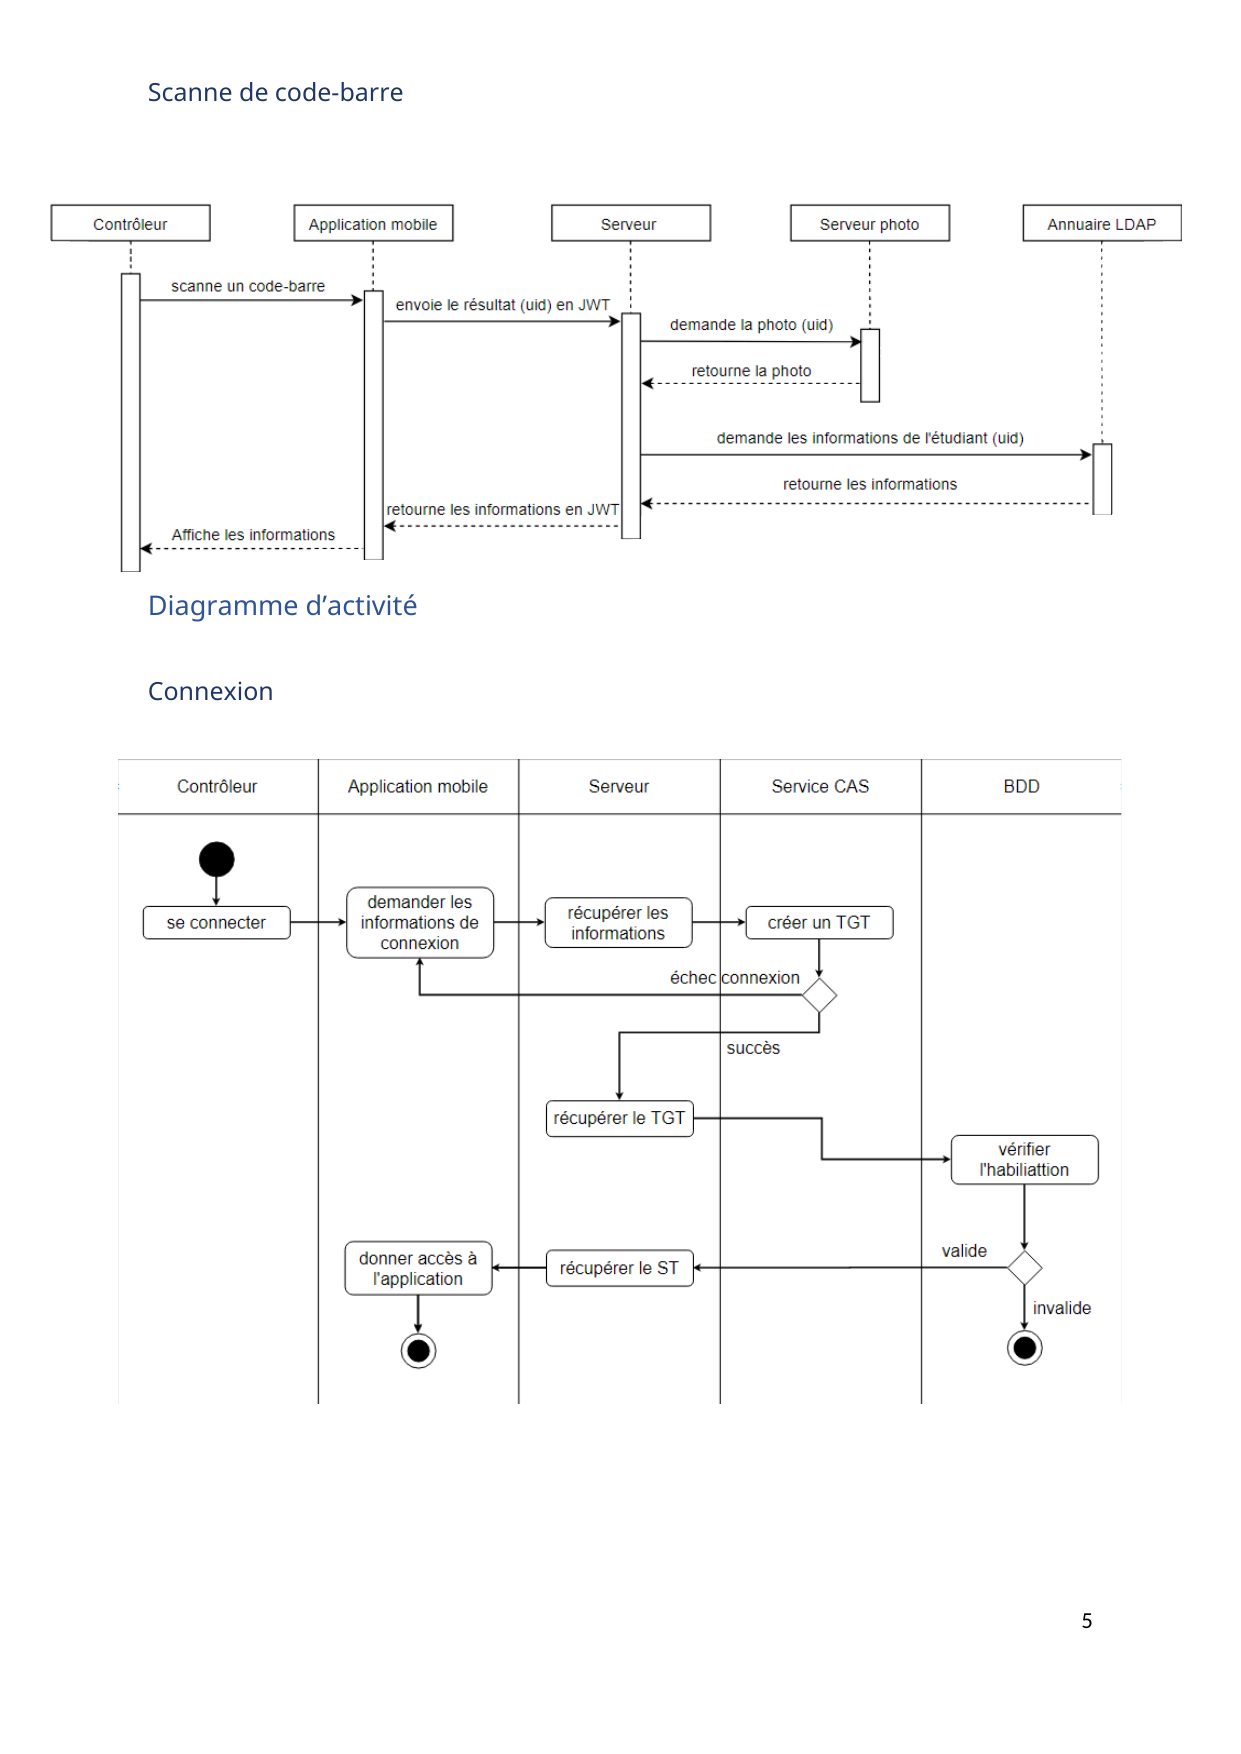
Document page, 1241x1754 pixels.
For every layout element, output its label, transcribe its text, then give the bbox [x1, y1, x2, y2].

subtitle Diagramme d’activité [148, 586, 1093, 623]
subtitle Connexion [148, 673, 1093, 707]
subtitle Scanne de code-barre [148, 75, 1093, 109]
